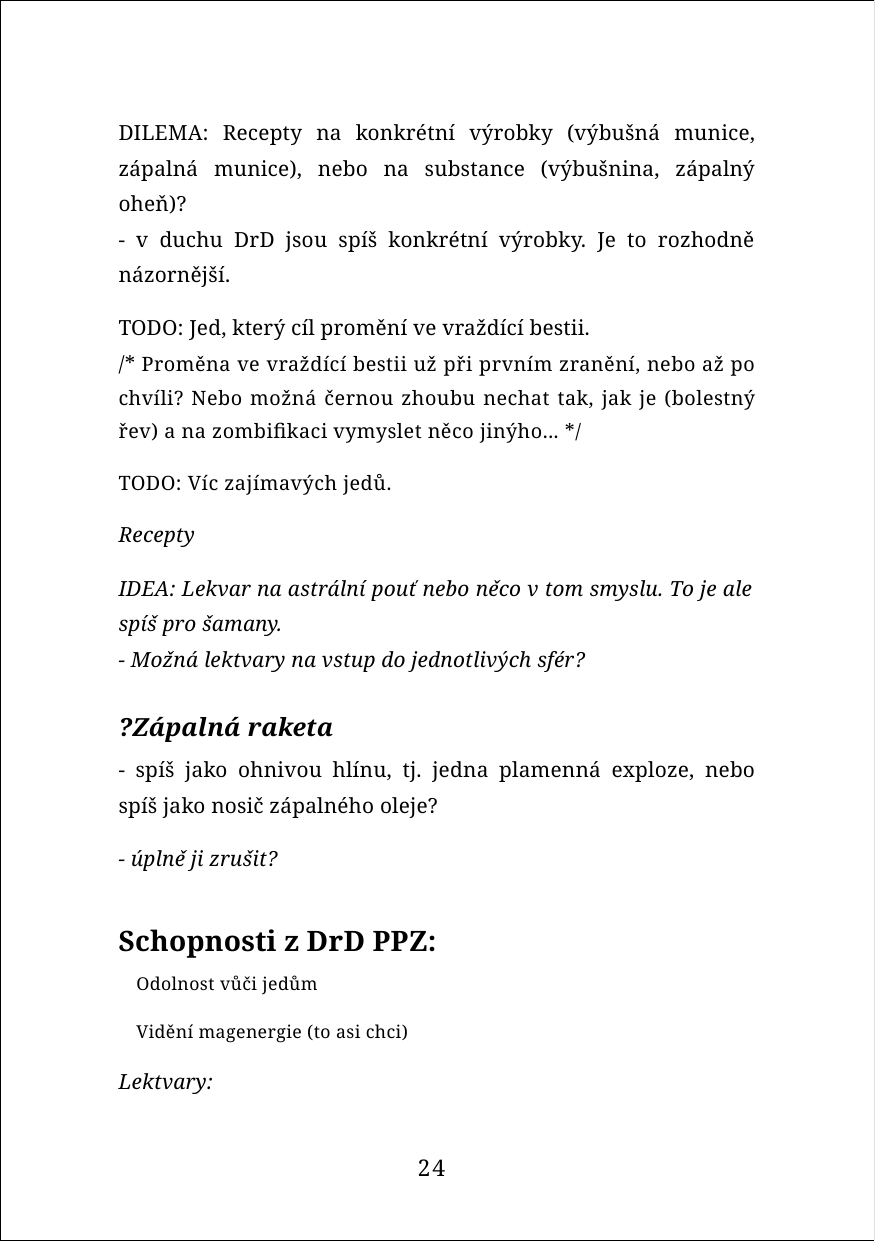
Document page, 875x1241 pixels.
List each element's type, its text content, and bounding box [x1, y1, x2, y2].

subtitle Schopnosti z DrD PPZ: [118, 921, 756, 959]
text Lektvary: [118, 1067, 756, 1096]
text - úplně ji zrušit? [118, 844, 756, 873]
text IDEA: Lekvar na astrální pouť nebo něco v tom smyslu. To je ale spíš pro šamany. - Možná lektvary na vstup do jednotlivých sfér? [118, 574, 756, 673]
text DILEMA: Recepty na konkrétní výrobky (výbušná munice, zápalná munice), nebo na substance (výbušnina, zápalný oheň)? - v duchu DrD jsou spíš konkrétní výrobky. Je to rozhodně názornější. [118, 118, 756, 289]
subtitle ?Zápalná raketa [118, 710, 756, 744]
text - spíš jako ohnivou hlínu, tj. jedna plamenná exploze, nebo spíš jako nosič zápalného oleje? [118, 756, 756, 819]
text TODO: Víc zajímavých jedů. [118, 469, 756, 496]
text TODO: Jed, který cíl promění ve vraždící bestii. /* Proměna ve vraždící bestii už při prvním zranění, nebo až po chvíli? Nebo možná černou zhoubu nechat tak, jak je (bolestný řev) a na zombifikaci vymyslet něco jinýho... */ [118, 313, 756, 445]
text Recepty [118, 521, 756, 549]
text Odolnost vůči jedům [136, 971, 756, 996]
text Vidění magenergie (to asi chci) [136, 1019, 756, 1043]
